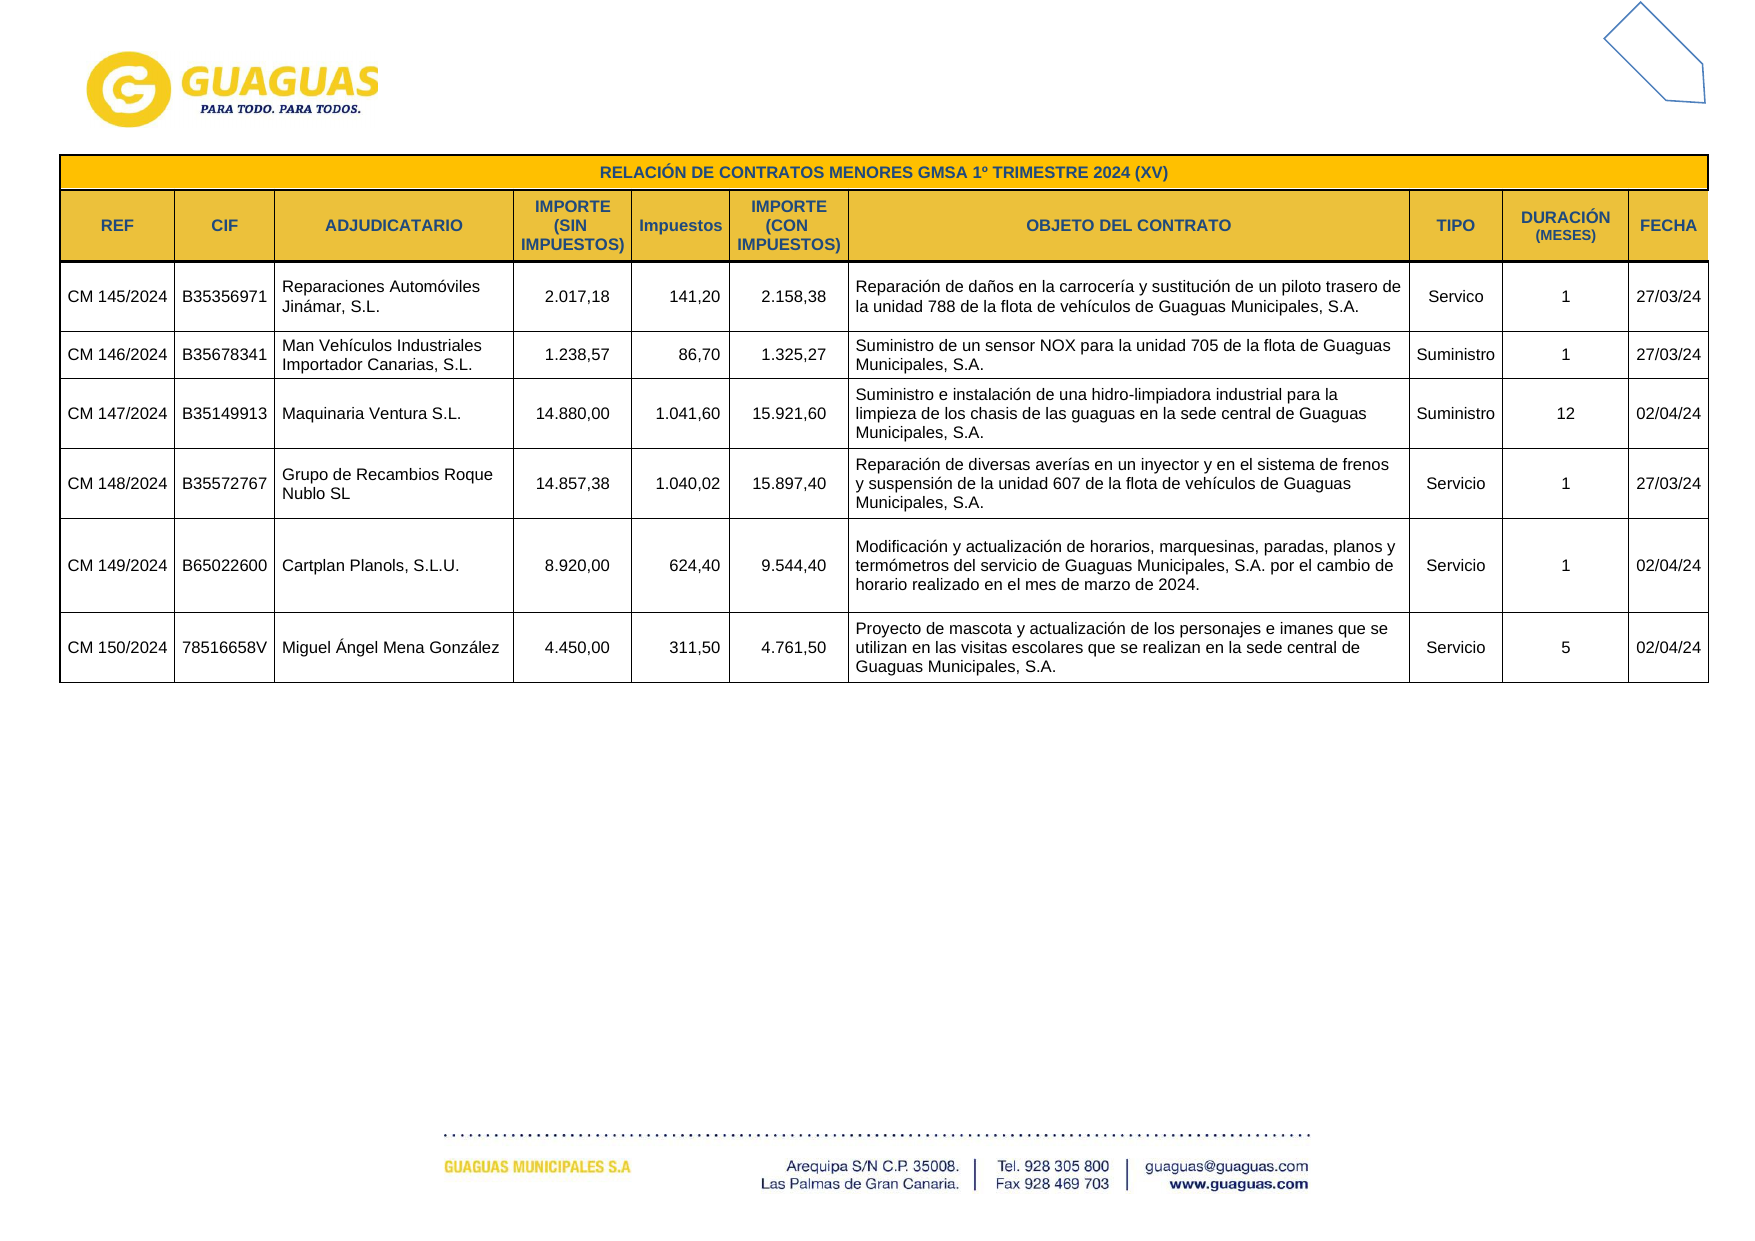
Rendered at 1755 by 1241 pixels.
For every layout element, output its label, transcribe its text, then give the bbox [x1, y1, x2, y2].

table_cell 02/04/24 [1629, 613, 1708, 682]
table_cell CM 145/2024 [61, 263, 174, 331]
table_cell 1.041,60 [632, 379, 729, 448]
table_cell Suministro [1410, 332, 1502, 377]
table_cell B35356971 [175, 263, 274, 331]
table_cell IMPORTE (SIN IMPUESTOS) [514, 191, 631, 260]
table_cell Servicio [1410, 613, 1502, 682]
table_cell 27/03/24 [1629, 449, 1708, 518]
table_cell Servicio [1410, 449, 1502, 518]
table_cell 4.450,00 [514, 613, 631, 682]
table_cell B35572767 [175, 449, 274, 518]
table_cell 311,50 [632, 613, 729, 682]
table_cell 27/03/24 [1629, 332, 1708, 377]
table_cell 2.158,38 [730, 263, 848, 331]
table_cell Reparaciones Automóviles Jinámar, S.L. [275, 263, 513, 331]
table_cell OBJETO DEL CONTRATO [849, 191, 1409, 260]
table_cell CM 150/2024 [61, 613, 174, 682]
table_cell CM 148/2024 [61, 449, 174, 518]
table_cell 1 [1503, 263, 1628, 331]
table_cell B35149913 [175, 379, 274, 448]
table_cell CM 146/2024 [61, 332, 174, 377]
table_cell Suministro [1410, 379, 1502, 448]
table_cell 86,70 [632, 332, 729, 377]
table_cell IMPORTE (CON IMPUESTOS) [730, 191, 848, 260]
table_cell Suministro de un sensor NOX para la unidad 705 de la flota de Guaguas Municipales, S.A. [849, 332, 1409, 377]
table_cell FECHA [1629, 191, 1708, 260]
table_cell 1.040,02 [632, 449, 729, 518]
table_cell 27/03/24 [1629, 263, 1708, 331]
table_cell TIPO [1410, 191, 1502, 260]
table_cell 1 [1503, 519, 1628, 612]
table_cell Suministro e instalación de una hidro-limpiadora industrial para la limpieza de los chasis de las guaguas en la sede central de Guaguas Municipales, S.A. [849, 379, 1409, 448]
table_cell Reparación de diversas averías en un inyector y en el sistema de frenos y suspensión de la unidad 607 de la flota de vehículos de Guaguas Municipales, S.A. [849, 449, 1409, 518]
table_cell 14.880,00 [514, 379, 631, 448]
table_cell 02/04/24 [1629, 379, 1708, 448]
table_cell CIF [175, 191, 274, 260]
table_cell 141,20 [632, 263, 729, 331]
table_cell 2.017,18 [514, 263, 631, 331]
table_cell 4.761,50 [730, 613, 848, 682]
table_cell 15.921,60 [730, 379, 848, 448]
table_cell 9.544,40 [730, 519, 848, 612]
table_cell Miguel Ángel Mena González [275, 613, 513, 682]
table_cell CM 149/2024 [61, 519, 174, 612]
table_header RELACIÓN DE CONTRATOS MENORES GMSA 1º TRIMESTRE 2024 (XV) [61, 156, 1707, 188]
table_cell DURACIÓN (MESES) [1503, 191, 1628, 260]
table_cell 624,40 [632, 519, 729, 612]
table_cell 8.920,00 [514, 519, 631, 612]
table_cell REF [61, 191, 174, 260]
table_cell 1 [1503, 332, 1628, 377]
table_cell Servico [1410, 263, 1502, 331]
table_cell B35678341 [175, 332, 274, 377]
table_cell 1 [1503, 449, 1628, 518]
table_cell Cartplan Planols, S.L.U. [275, 519, 513, 612]
table_cell ADJUDICATARIO [275, 191, 513, 260]
table_cell B65022600 [175, 519, 274, 612]
table_cell 14.857,38 [514, 449, 631, 518]
table_cell Modificación y actualización de horarios, marquesinas, paradas, planos y termómetros del servicio de Guaguas Municipales, S.A. por el cambio de horario realizado en el mes de marzo de 2024. [849, 519, 1409, 612]
table_cell 15.897,40 [730, 449, 848, 518]
table_cell 5 [1503, 613, 1628, 682]
table_cell Man Vehículos Industriales Importador Canarias, S.L. [275, 332, 513, 377]
table_cell 1.325,27 [730, 332, 848, 377]
table_cell Impuestos [632, 191, 729, 260]
table_cell Grupo de Recambios Roque Nublo SL [275, 449, 513, 518]
table_cell Proyecto de mascota y actualización de los personajes e imanes que se utilizan en las visitas escolares que se realizan en la sede central de Guaguas Municipales, S.A. [849, 613, 1409, 682]
table_cell Maquinaria Ventura S.L. [275, 379, 513, 448]
table_cell Servicio [1410, 519, 1502, 612]
table_cell 1.238,57 [514, 332, 631, 377]
table_cell 78516658V [175, 613, 274, 682]
table_cell 12 [1503, 379, 1628, 448]
table_cell CM 147/2024 [61, 379, 174, 448]
table_cell Reparación de daños en la carrocería y sustitución de un piloto trasero de la unidad 788 de la flota de vehículos de Guaguas Municipales, S.A. [849, 263, 1409, 331]
table_cell 02/04/24 [1629, 519, 1708, 612]
